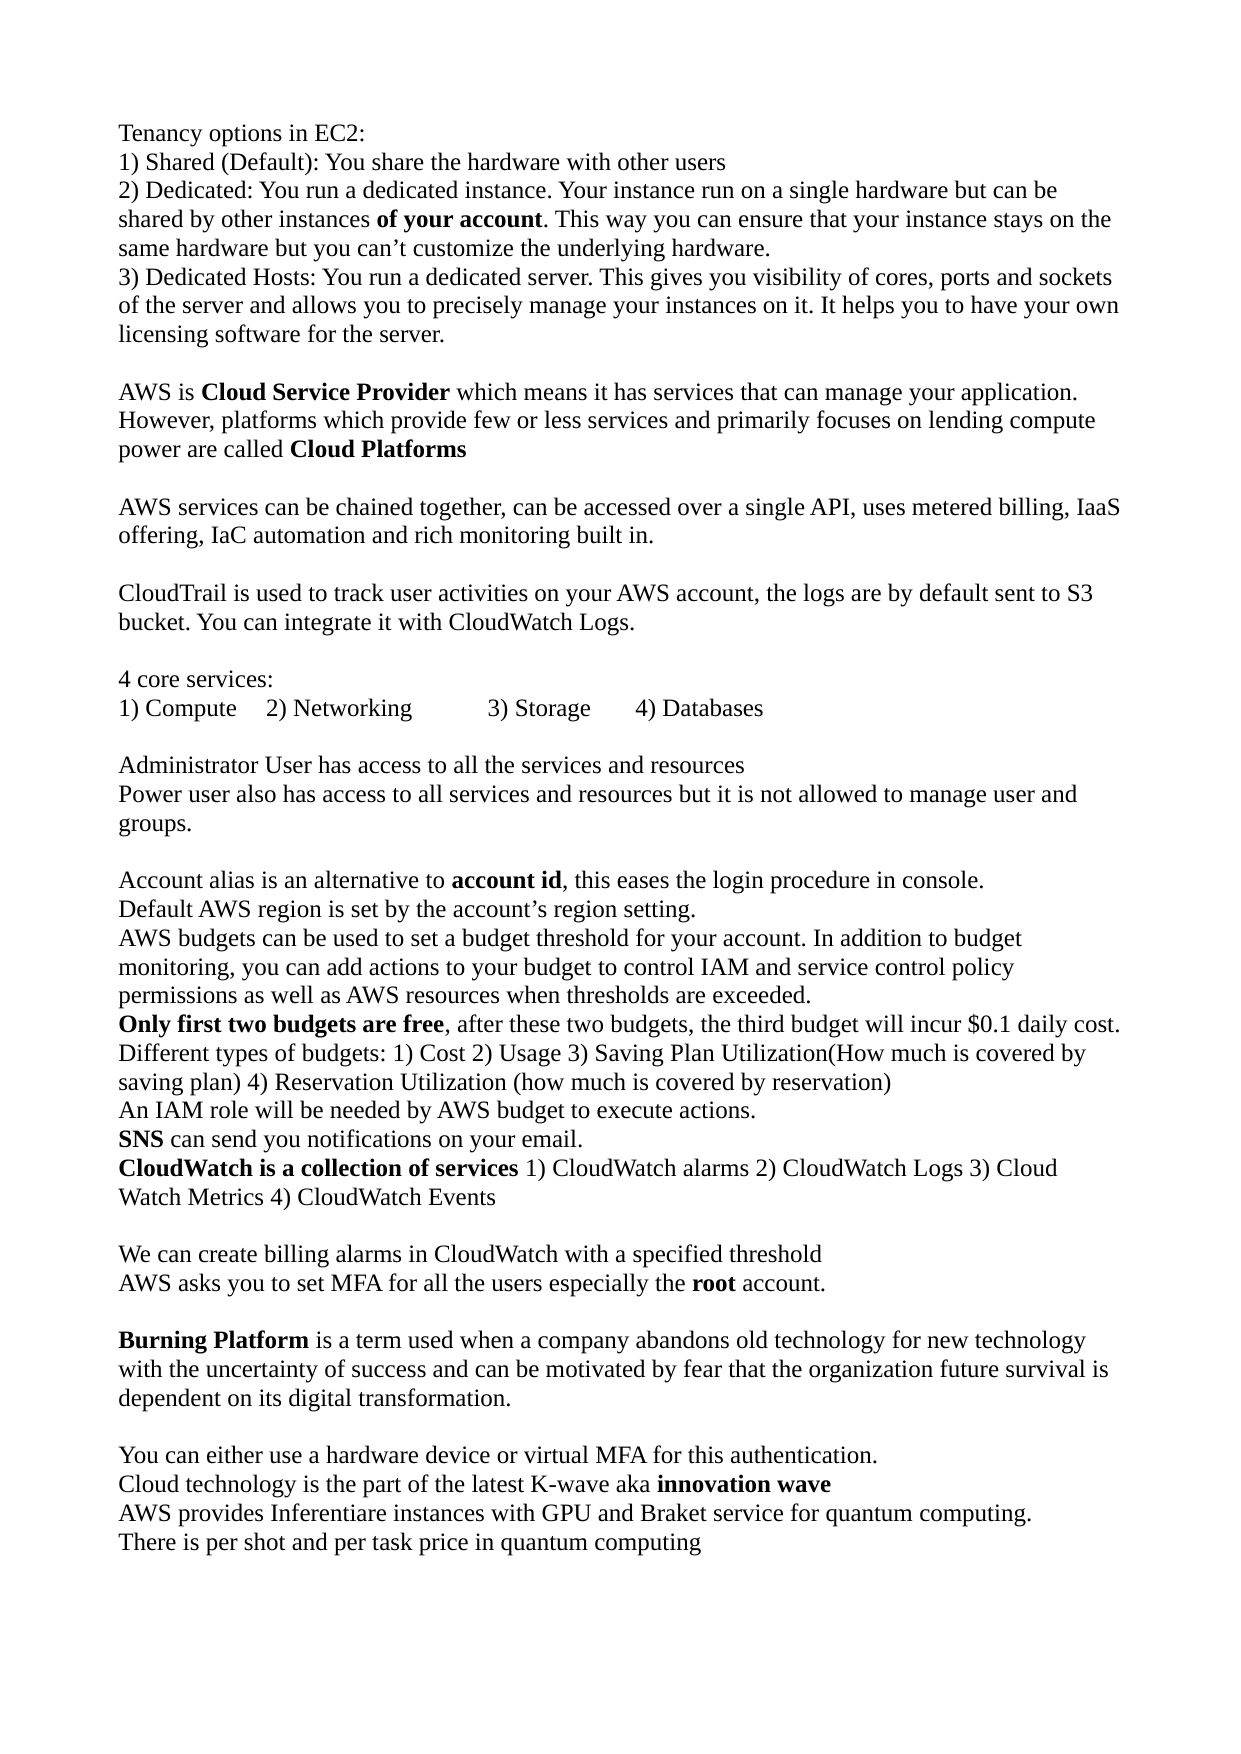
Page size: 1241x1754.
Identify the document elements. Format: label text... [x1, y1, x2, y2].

text Administrator User has access to all the services and resources [118, 751, 1122, 779]
text CloudTrail is used to track user activities on your AWS account, the logs are by default sent to S3 bucket. You can integrate it with CloudWatch Logs. [118, 578, 1122, 636]
text An IAM role will be needed by AWS budget to execute actions. [118, 1096, 1122, 1124]
text AWS services can be chained together, can be accessed over a single API, uses metered billing, IaaS offering, IaC automation and rich monitoring built in. [118, 492, 1122, 549]
text 4 core services: 1) Compute 2) Networking 3) Storage 4) Databases [118, 664, 1122, 722]
text Default AWS region is set by the account’s region setting. [118, 894, 1122, 923]
text Only first two budgets are free, after these two budgets, the third budget will incur $0.1 daily cost. [118, 1009, 1122, 1038]
text SNS can send you notifications on your email. [118, 1124, 1122, 1153]
text AWS budgets can be used to set a budget threshold for your account. In addition to budget monitoring, you can add actions to your budget to control IAM and service control policy permissions as well as AWS resources when thresholds are exceeded. [118, 923, 1122, 1009]
text 3) Dedicated Hosts: You run a dedicated server. This gives you visibility of cores, ports and sockets of the server and allows you to precisely manage your instances on it. It helps you to have your own licensing software for the server. [118, 262, 1122, 348]
text AWS provides Inferentiare instances with GPU and Braket service for quantum computing. [118, 1498, 1122, 1527]
text Cloud technology is the part of the latest K-wave aka innovation wave [118, 1469, 1122, 1498]
text Tenancy options in EC2: [118, 118, 1122, 147]
text Different types of budgets: 1) Cost 2) Usage 3) Saving Plan Utilization(How much is covered by saving plan) 4) Reservation Utilization (how much is covered by reservation) [118, 1038, 1122, 1096]
text AWS is Cloud Service Provider which means it has services that can manage your application. However, platforms which provide few or less services and primarily focuses on lending compute power are called Cloud Platforms [118, 377, 1122, 463]
text There is per shot and per task price in quantum computing [118, 1527, 1122, 1556]
text 2) Dedicated: You run a dedicated instance. Your instance run on a single hardware but can be shared by other instances of your account. This way you can ensure that your instance stays on the same hardware but you can’t customize the underlying hardware. [118, 176, 1122, 262]
text Account alias is an alternative to account id, this eases the login procedure in console. [118, 866, 1122, 894]
text Power user also has access to all services and resources but it is not allowed to manage user and groups. [118, 779, 1122, 837]
text 1) Shared (Default): You share the hardware with other users [118, 147, 1122, 176]
text You can either use a hardware device or virtual MFA for this authentication. [118, 1441, 1122, 1469]
text AWS asks you to set MFA for all the users especially the root account. [118, 1268, 1122, 1297]
text Burning Platform is a term used when a company abandons old technology for new technology with the uncertainty of success and can be motivated by fear that the organization future survival is dependent on its digital transformation. [118, 1326, 1122, 1412]
text CloudWatch is a collection of services 1) CloudWatch alarms 2) CloudWatch Logs 3) Cloud Watch Metrics 4) CloudWatch Events [118, 1153, 1122, 1211]
text We can create billing alarms in CloudWatch with a specified threshold [118, 1239, 1122, 1268]
